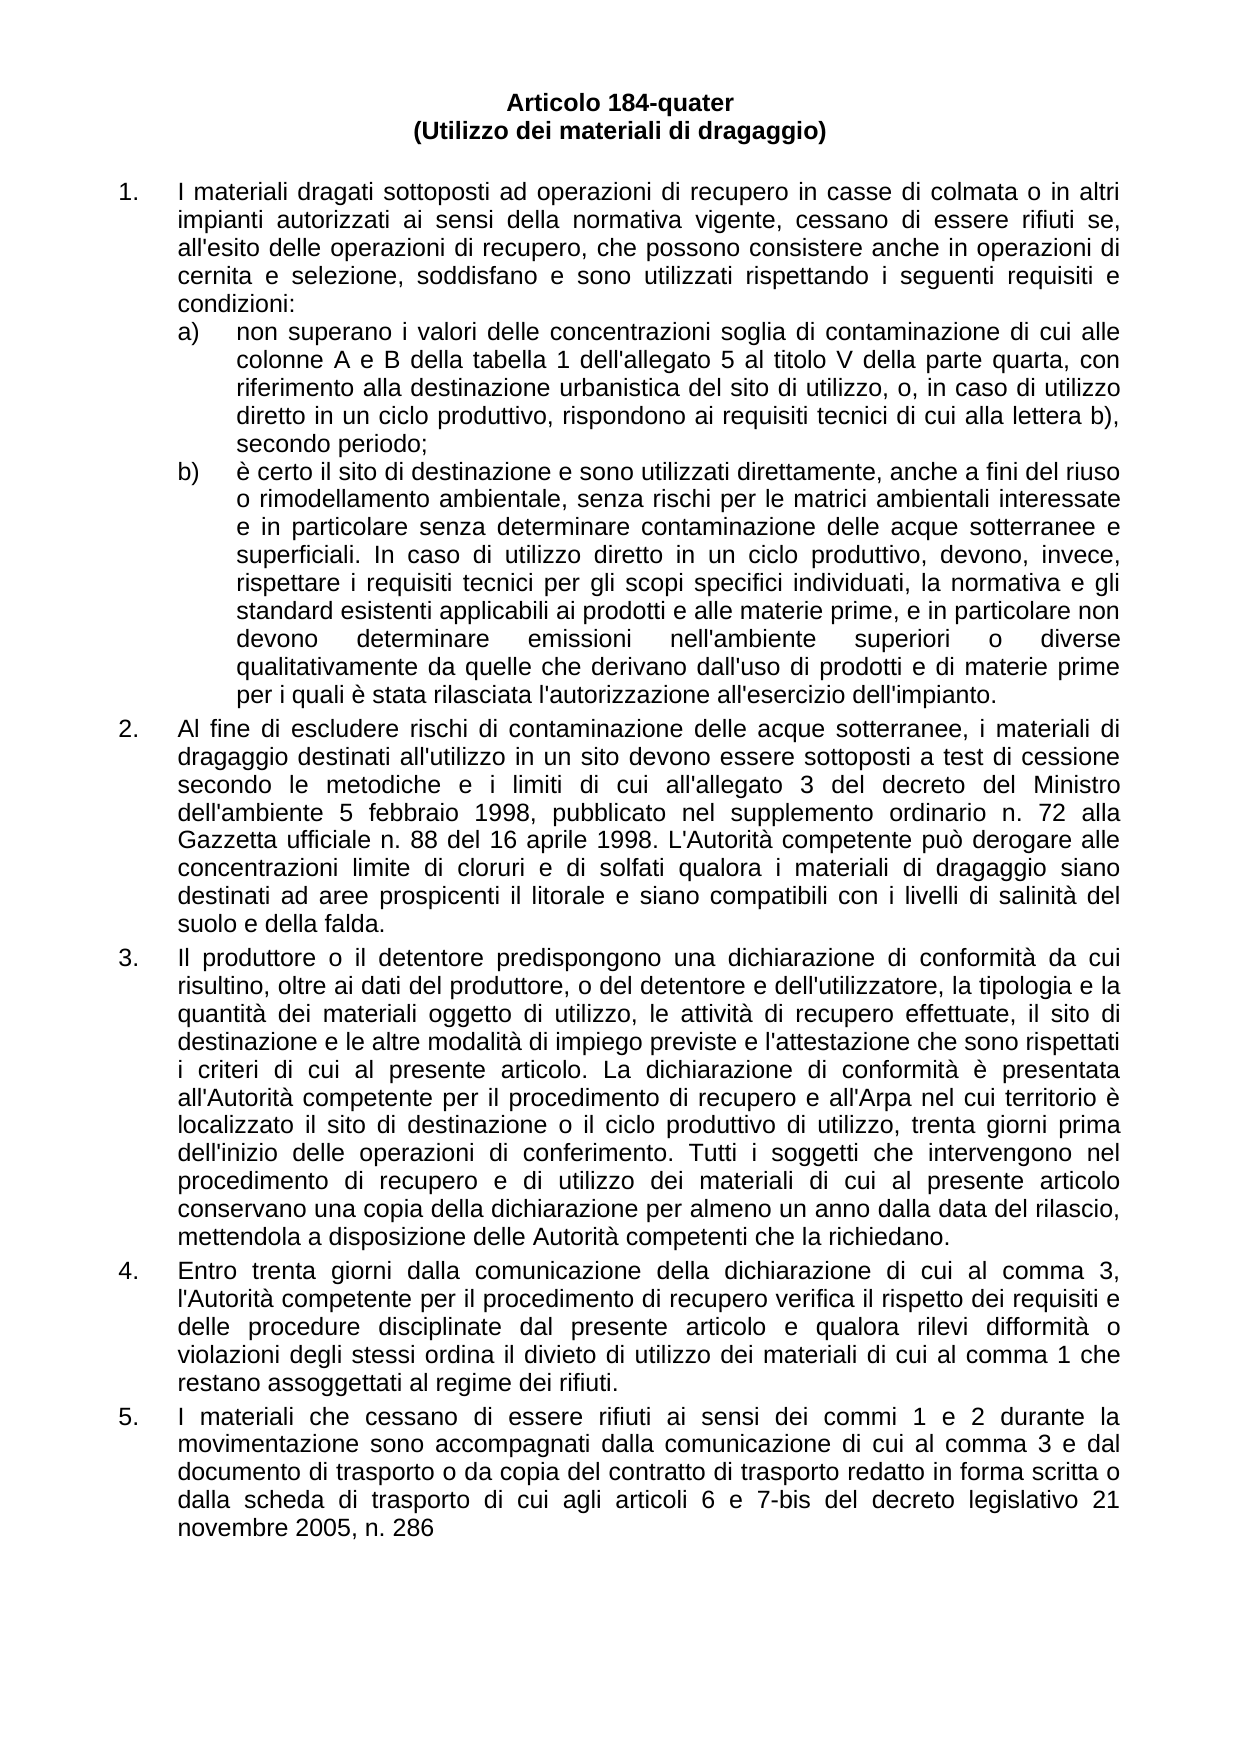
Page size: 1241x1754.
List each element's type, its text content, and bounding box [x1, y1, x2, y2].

text 1. I materiali dragati sottoposti ad operazioni di recupero in casse di colmata o in altri impianti autorizzati ai sensi della normativa vigente, cessano di essere rifiuti se, all'esito delle operazioni di recupero, che possono consistere anche in operazioni di cernita e selezione, soddisfano e sono utilizzati rispettando i seguenti requisiti e condizioni: [118, 178, 1122, 318]
text 2. Al fine di escludere rischi di contaminazione delle acque sotterranee, i materiali di dragaggio destinati all'utilizzo in un sito devono essere sottoposti a test di cessione secondo le metodiche e i limiti di cui all'allegato 3 del decreto del Ministro dell'ambiente 5 febbraio 1998, pubblicato nel supplemento ordinario n. 72 alla Gazzetta ufficiale n. 88 del 16 aprile 1998. L'Autorità competente può derogare alle concentrazioni limite di cloruri e di solfati qualora i materiali di dragaggio siano destinati ad aree prospicenti il litorale e siano compatibili con i livelli di salinità del suolo e della falda. [118, 714, 1122, 938]
text 4. Entro trenta giorni dalla comunicazione della dichiarazione di cui al comma 3, l'Autorità competente per il procedimento di recupero verifica il rispetto dei requisiti e delle procedure disciplinate dal presente articolo e qualora rilevi difformità o violazioni degli stessi ordina il divieto di utilizzo dei materiali di cui al comma 1 che restano assoggettati al regime dei rifiuti. [118, 1257, 1122, 1396]
text b) è certo il sito di destinazione e sono utilizzati direttamente, anche a fini del riuso o rimodellamento ambientale, senza rischi per le matrici ambientali interessate e in particolare senza determinare contaminazione delle acque sotterranee e superficiali. In caso di utilizzo diretto in un ciclo produttivo, devono, invece, rispettare i requisiti tecnici per gli scopi specifici individuati, la normativa e gli standard esistenti applicabili ai prodotti e alle materie prime, e in particolare non devono determinare emissioni nell'ambiente superiori o diverse qualitativamente da quelle che derivano dall'uso di prodotti e di materie prime per i quali è stata rilasciata l'autorizzazione all'esercizio dell'impianto. [177, 457, 1122, 709]
text 5. I materiali che cessano di essere rifiuti ai sensi dei commi 1 e 2 durante la movimentazione sono accompagnati dalla comunicazione di cui al comma 3 e dal documento di trasporto o da copia del contratto di trasporto redatto in forma scritta o dalla scheda di trasporto di cui agli articoli 6 e 7-bis del decreto legislativo 21 novembre 2005, n. 286 [118, 1402, 1122, 1542]
text a) non superano i valori delle concentrazioni soglia di contaminazione di cui alle colonne A e B della tabella 1 dell'allegato 5 al titolo V della parte quarta, con riferimento alla destinazione urbanistica del sito di utilizzo, o, in caso di utilizzo diretto in un ciclo produttivo, rispondono ai requisiti tecnici di cui alla lettera b), secondo periodo; [177, 318, 1122, 457]
subtitle Articolo 184-quater (Utilizzo dei materiali di dragaggio) [118, 88, 1122, 144]
text 3. Il produttore o il detentore predispongono una dichiarazione di conformità da cui risultino, oltre ai dati del produttore, o del detentore e dell'utilizzatore, la tipologia e la quantità dei materiali oggetto di utilizzo, le attività di recupero effettuate, il sito di destinazione e le altre modalità di impiego previste e l'attestazione che sono rispettati i criteri di cui al presente articolo. La dichiarazione di conformità è presentata all'Autorità competente per il procedimento di recupero e all'Arpa nel cui territorio è localizzato il sito di destinazione o il ciclo produttivo di utilizzo, trenta giorni prima dell'inizio delle operazioni di conferimento. Tutti i soggetti che intervengono nel procedimento di recupero e di utilizzo dei materiali di cui al presente articolo conservano una copia della dichiarazione per almeno un anno dalla data del rilascio, mettendola a disposizione delle Autorità competenti che la richiedano. [118, 944, 1122, 1251]
